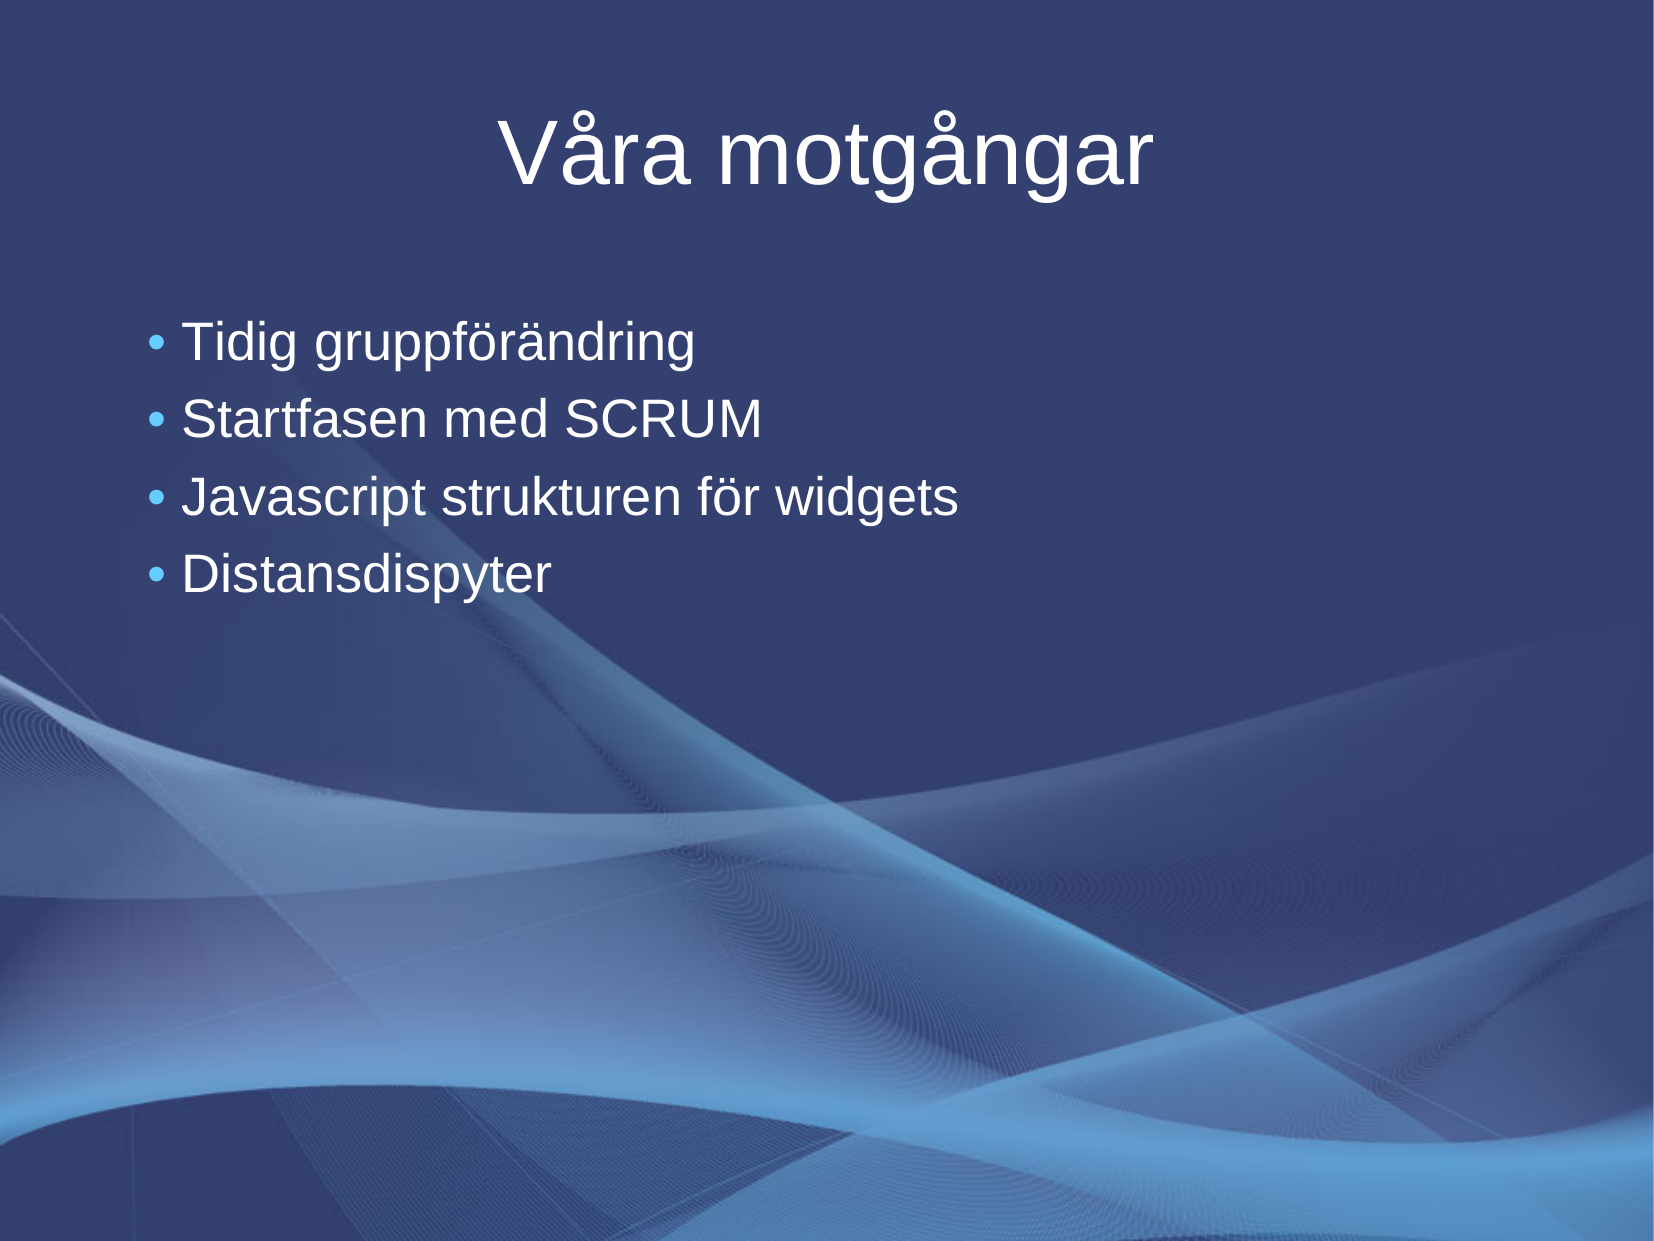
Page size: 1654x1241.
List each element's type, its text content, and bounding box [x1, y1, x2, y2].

picture [0, 0, 1654, 1241]
text_box Tidig gruppförändring Startfasen med SCRUM Javascript strukturen för widgets Distansdispyter [147, 295, 1565, 621]
title Våra motgångar [82, 56, 1571, 249]
